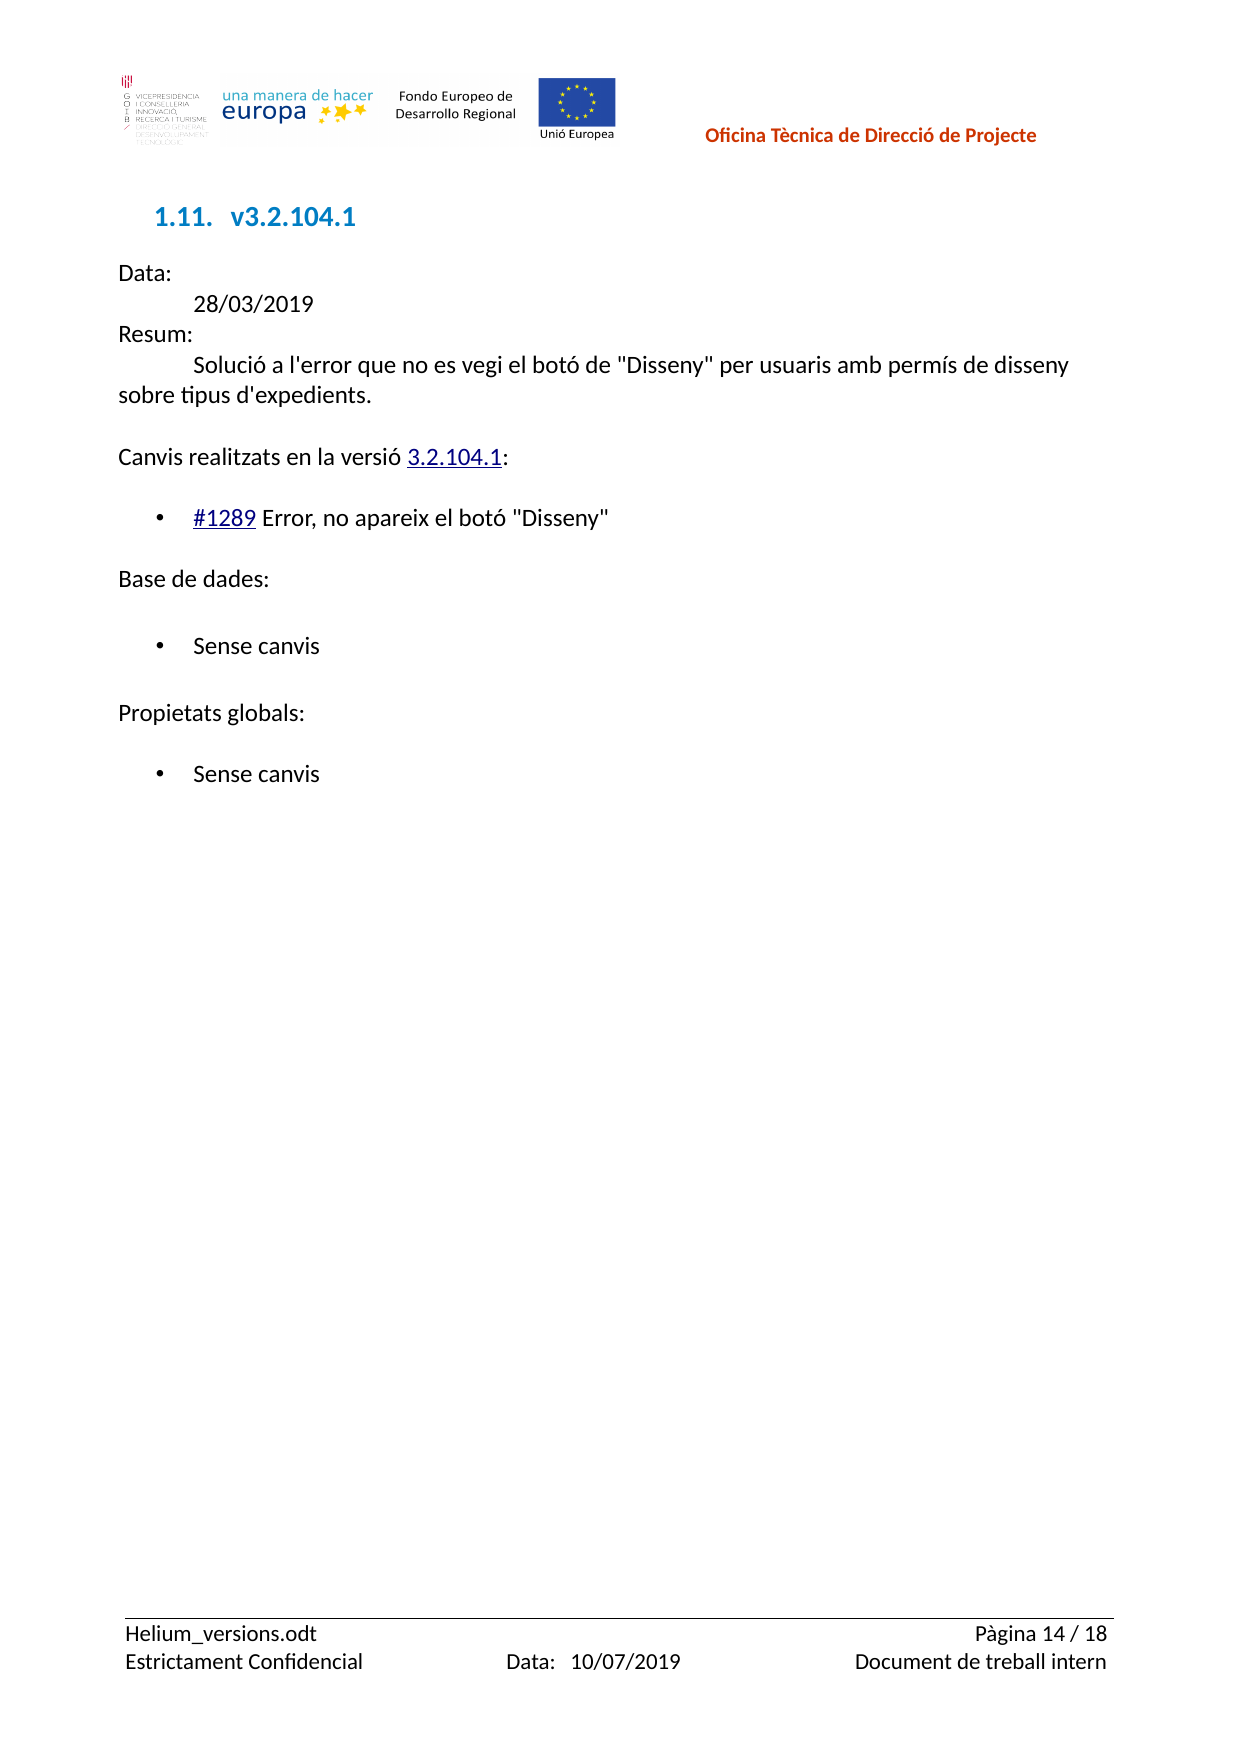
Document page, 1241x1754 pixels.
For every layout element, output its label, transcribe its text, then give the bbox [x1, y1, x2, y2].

text Solució a l'error que no es vegi el botó de "Disseny" per usuaris amb permís de disseny sobre tipus d'expedients. [118, 349, 1122, 410]
picture [219, 73, 621, 147]
subtitle v3.2.104.1 [153, 198, 1122, 234]
text 28/03/2019 [118, 288, 1122, 319]
text Propietats globals: [118, 697, 1122, 727]
text Canvis realitzats en la versió 3.2.104.1: [118, 441, 1122, 471]
text Data: [118, 258, 1122, 288]
list #1289 Error, no apareix el botó "Disseny" [156, 502, 1122, 532]
text Base de dades: [118, 563, 1122, 593]
list Sense canvis [156, 630, 1122, 660]
text Resum: [118, 319, 1122, 349]
list Sense canvis [156, 758, 1122, 788]
picture [118, 73, 213, 147]
